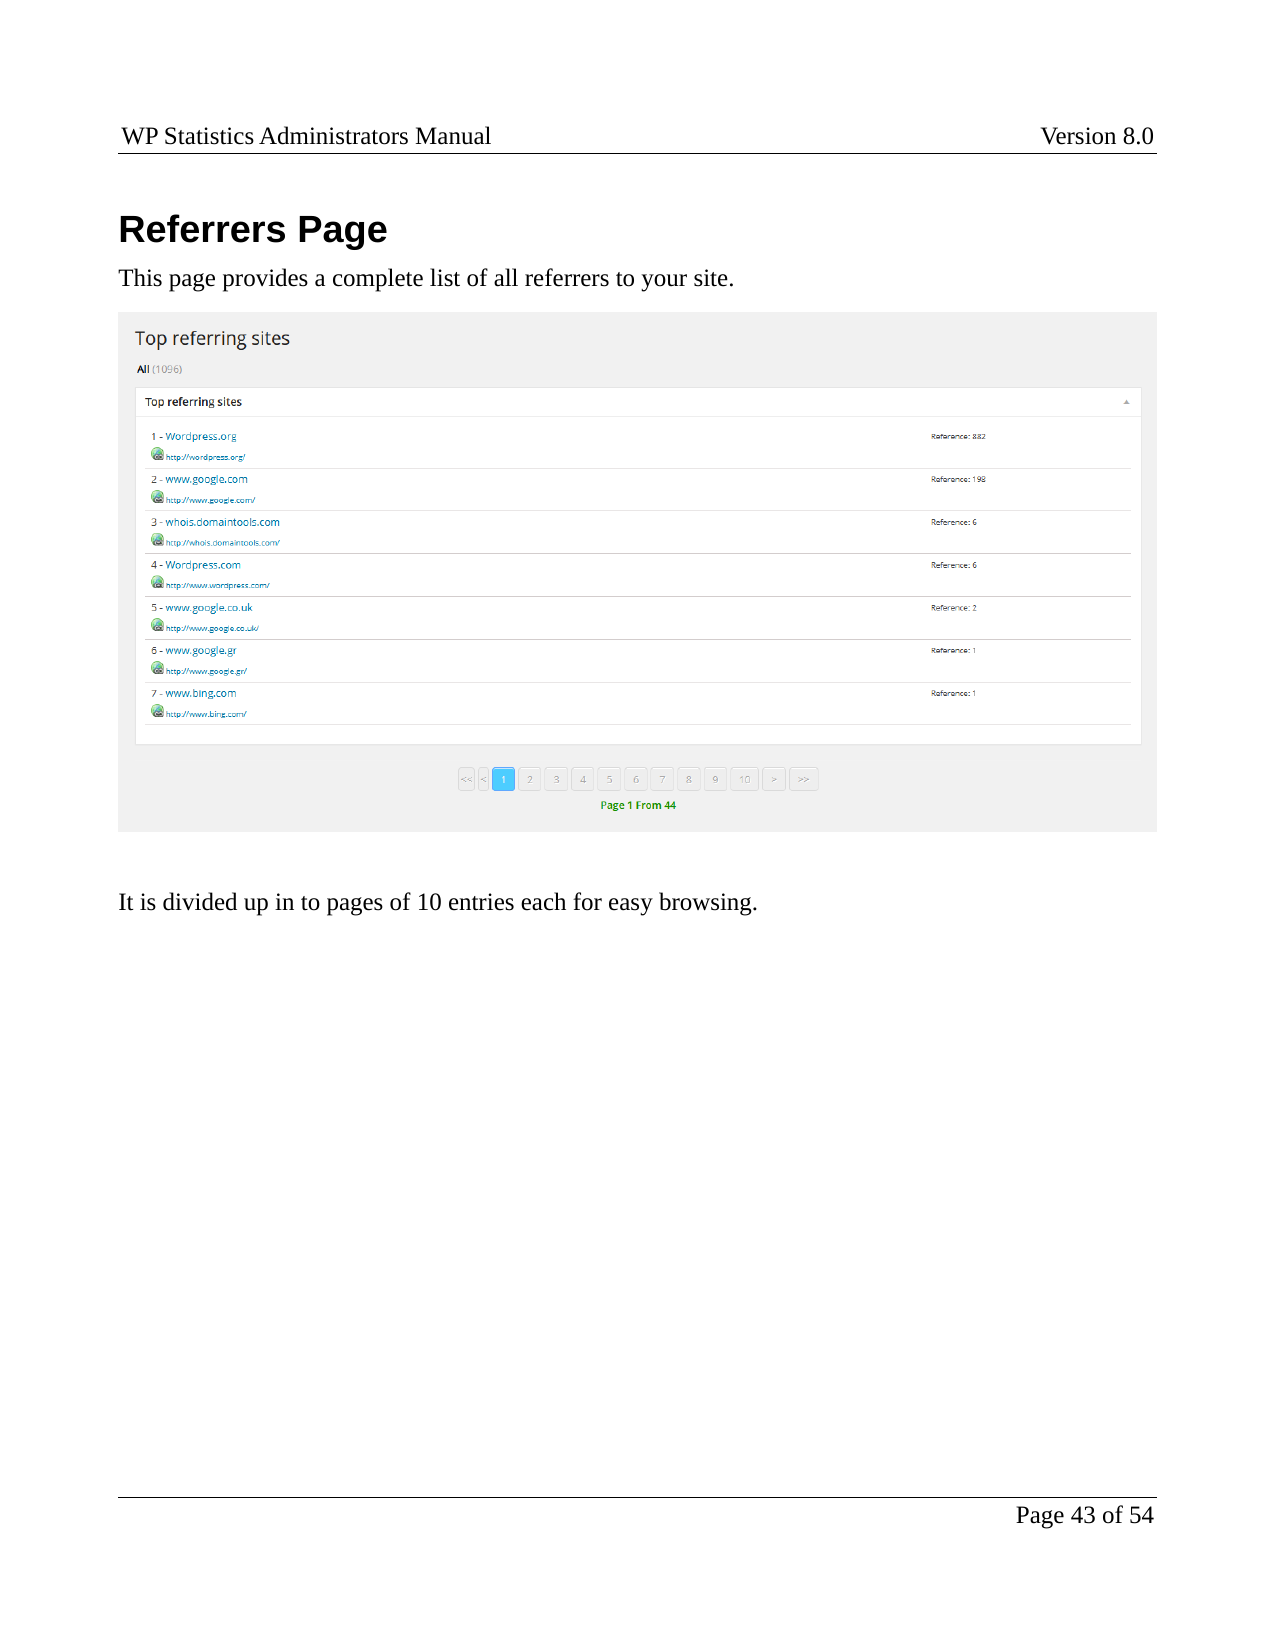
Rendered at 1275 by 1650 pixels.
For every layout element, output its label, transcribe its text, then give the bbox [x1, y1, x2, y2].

text This page provides a complete list of all referrers to your site. [118, 263, 1157, 292]
text It is divided up in to pages of 10 entries each for easy browsing. [118, 887, 1157, 915]
picture [118, 312, 1157, 832]
subtitle Referrers Page [118, 207, 1157, 251]
